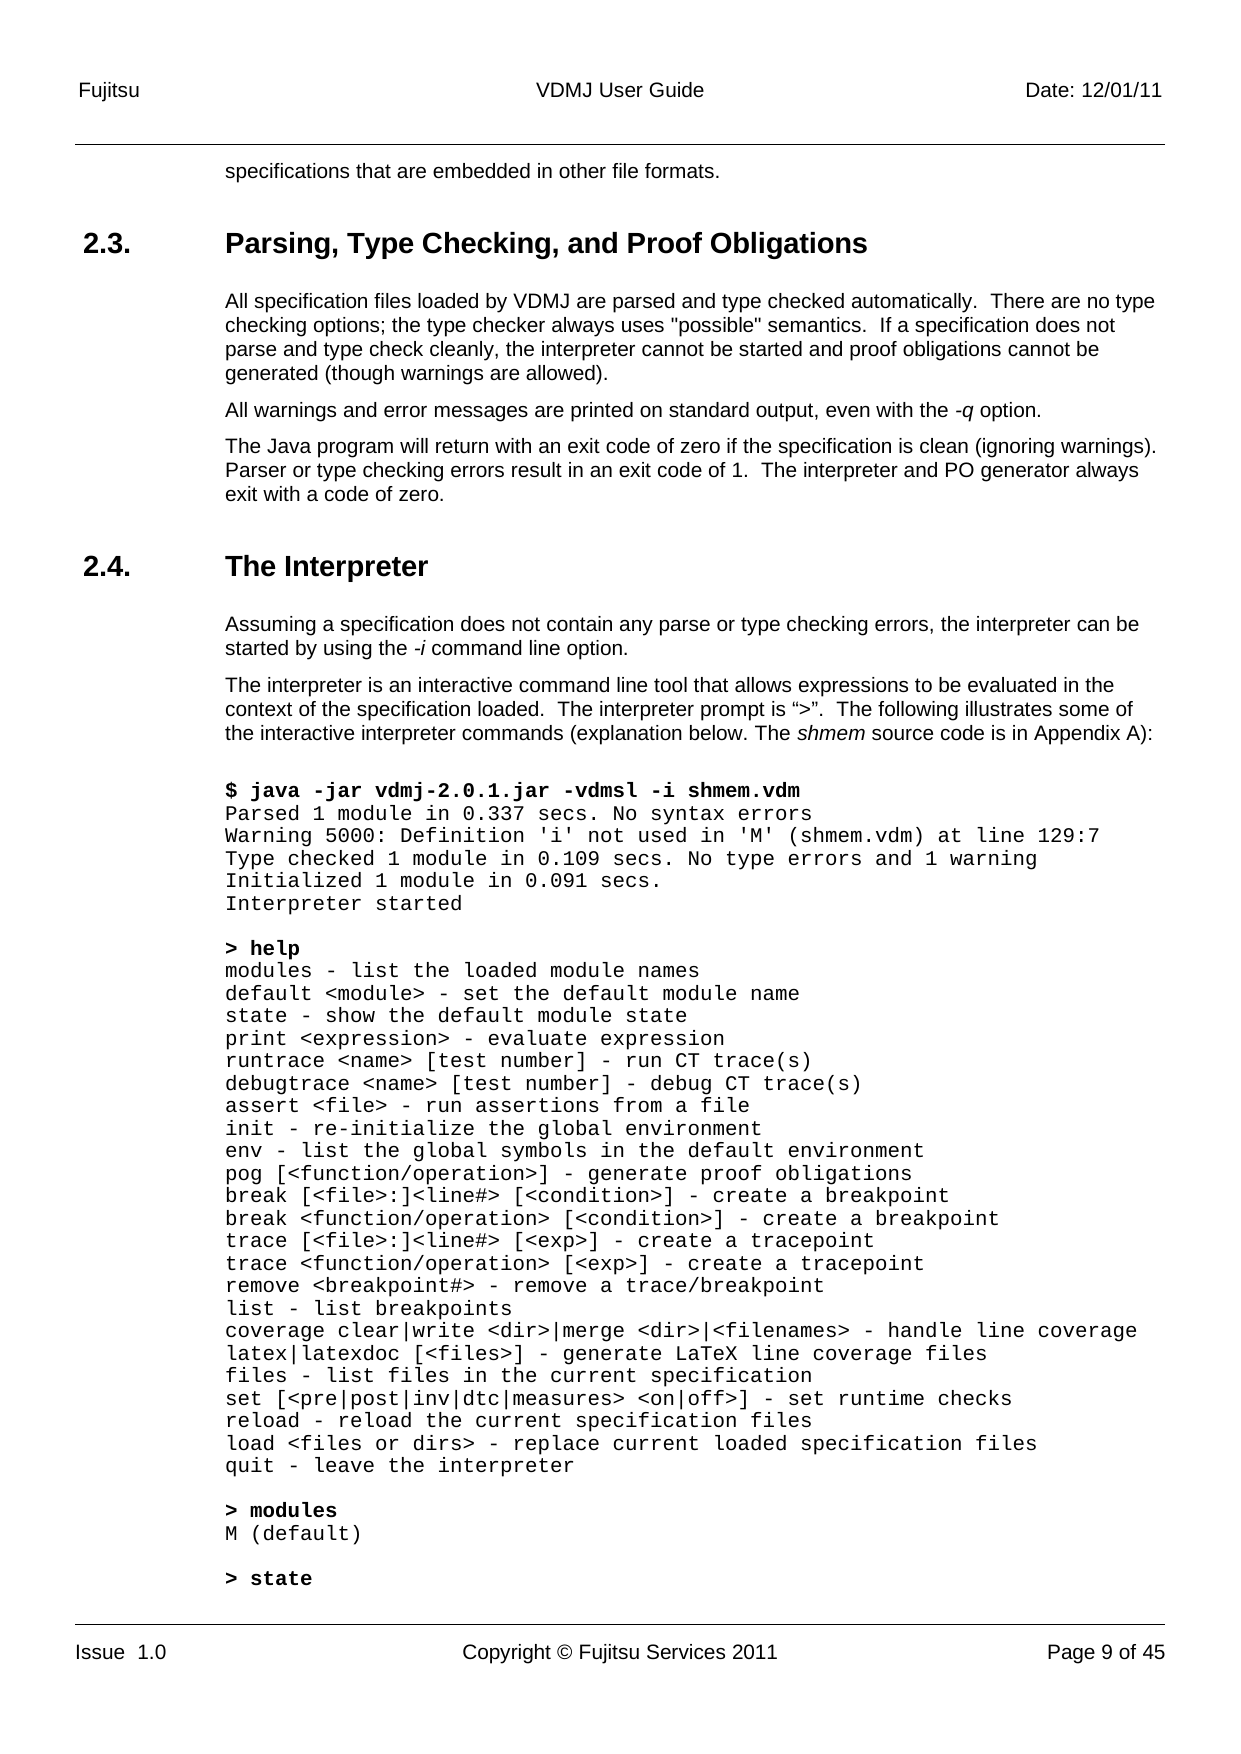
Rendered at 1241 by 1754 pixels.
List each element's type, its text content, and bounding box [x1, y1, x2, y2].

text init - re-initialize the global environment [225, 1117, 1165, 1140]
text specifications that are embedded in other file formats. [225, 160, 1165, 184]
text > help [225, 937, 1165, 960]
text list - list breakpoints [225, 1297, 1165, 1320]
text quit - leave the interpreter [225, 1455, 1165, 1477]
subtitle Parsing, Type Checking, and Proof Obligations [75, 226, 1165, 260]
subtitle The Interpreter [75, 549, 1165, 582]
text All warnings and error messages are printed on standard output, even with the -q option. [225, 398, 1165, 422]
text modules - list the loaded module names [225, 960, 1165, 982]
text break <function/operation> [<condition>] - create a breakpoint [225, 1207, 1165, 1230]
text pog [<function/operation>] - generate proof obligations [225, 1162, 1165, 1185]
text Warning 5000: Definition 'i' not used in 'M' (shmem.vdm) at line 129:7 [225, 825, 1165, 847]
text trace [<file>:]<line#> [<exp>] - create a tracepoint [225, 1230, 1165, 1252]
text latex|latexdoc [<files>] - generate LaTeX line coverage files [225, 1342, 1165, 1365]
text assert <file> - run assertions from a file [225, 1095, 1165, 1117]
text Assuming a specification does not contain any parse or type checking errors, the interpreter can be started by using the -i command line option. [225, 612, 1165, 660]
text Interpreter started [225, 892, 1165, 915]
text All specification files loaded by VDMJ are parsed and type checked automatically. There are no type checking options; the type checker always uses "possible" semantics. If a specification does not parse and type check cleanly, the interpreter cannot be started and proof obligations cannot be generated (though warnings are allowed). [225, 290, 1165, 386]
text $ java -jar vdmj-2.0.1.jar -vdmsl -i shmem.vdm [225, 780, 1165, 802]
text M (default) [225, 1522, 1165, 1545]
text remove <breakpoint#> - remove a trace/breakpoint [225, 1275, 1165, 1297]
text set [<pre|post|inv|dtc|measures> <on|off>] - set runtime checks [225, 1387, 1165, 1410]
text runtrace <name> [test number] - run CT trace(s) [225, 1050, 1165, 1072]
text break [<file>:]<line#> [<condition>] - create a breakpoint [225, 1185, 1165, 1207]
text env - list the global symbols in the default environment [225, 1140, 1165, 1162]
text trace <function/operation> [<exp>] - create a tracepoint [225, 1252, 1165, 1275]
text Initialized 1 module in 0.091 secs. [225, 870, 1165, 892]
text coverage clear|write <dir>|merge <dir>|<filenames> - handle line coverage [225, 1320, 1165, 1342]
text print <expression> - evaluate expression [225, 1027, 1165, 1050]
text files - list files in the current specification [225, 1365, 1165, 1387]
text debugtrace <name> [test number] - debug CT trace(s) [225, 1072, 1165, 1095]
text state - show the default module state [225, 1005, 1165, 1027]
text > modules [225, 1500, 1165, 1522]
text Parsed 1 module in 0.337 secs. No syntax errors [225, 802, 1165, 825]
text default <module> - set the default module name [225, 982, 1165, 1005]
text Type checked 1 module in 0.109 secs. No type errors and 1 warning [225, 847, 1165, 870]
text The interpreter is an interactive command line tool that allows expressions to be evaluated in the context of the specification loaded. The interpreter prompt is “>”. The following illustrates some of the interactive interpreter commands (explanation below. The shmem source code is in Appendix A): [225, 673, 1165, 745]
text The Java program will return with an exit code of zero if the specification is clean (ignoring warnings). Parser or type checking errors result in an exit code of 1. The interpreter and PO generator always exit with a code of zero. [225, 434, 1165, 506]
text load <files or dirs> - replace current loaded specification files [225, 1432, 1165, 1455]
text reload - reload the current specification files [225, 1410, 1165, 1432]
text > state [225, 1567, 1165, 1590]
